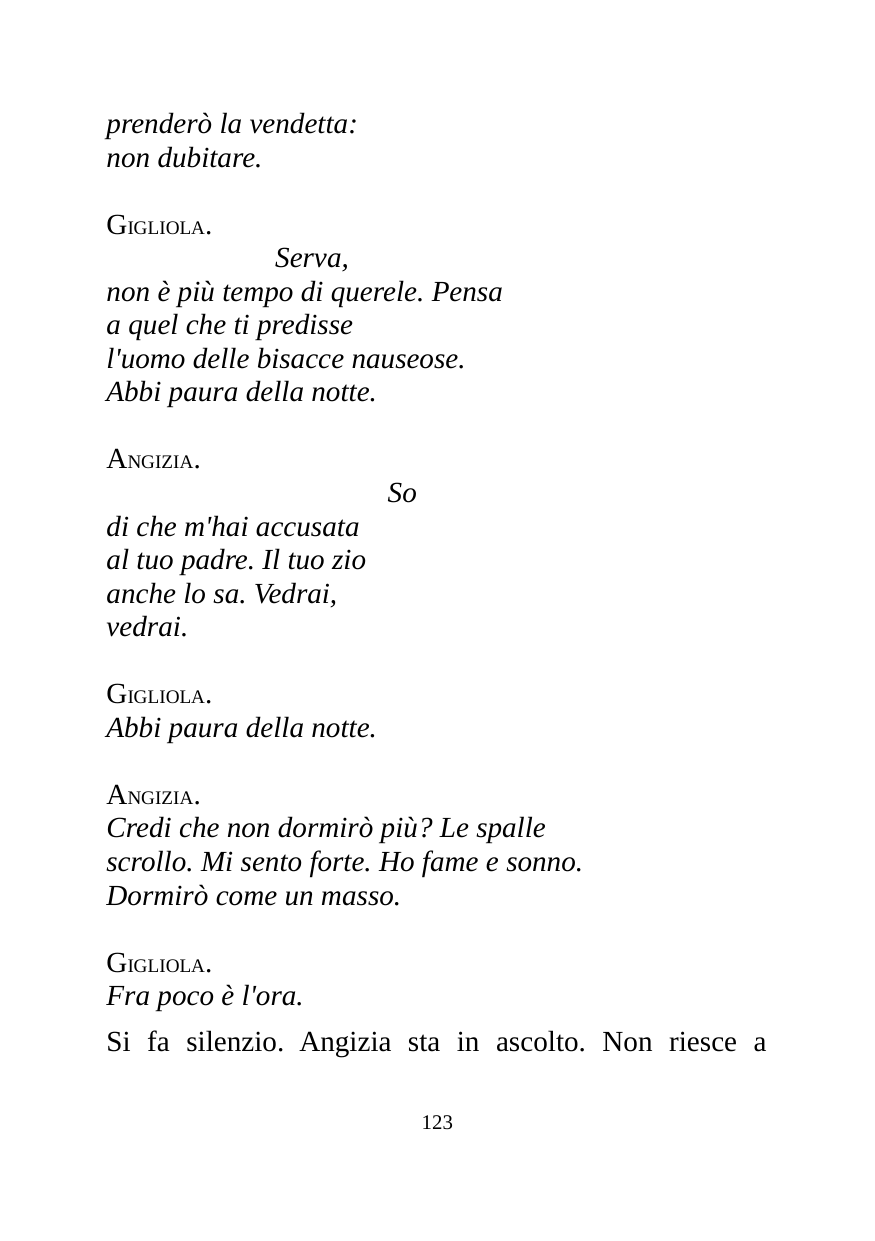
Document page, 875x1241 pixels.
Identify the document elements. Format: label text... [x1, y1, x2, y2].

text a quel che ti predisse [106, 307, 768, 341]
text Serva, [275, 240, 768, 274]
text Dormirò come un masso. [106, 878, 768, 911]
text Angizia. [106, 777, 768, 811]
text anche lo sa. Vedrai, [106, 576, 768, 609]
text Gigliola. [106, 207, 768, 240]
text Gigliola. [106, 945, 768, 978]
text Credi che non dormirò più? Le spalle [106, 811, 768, 844]
text Gigliola. [106, 676, 768, 710]
text Abbi paura della notte. [106, 710, 768, 743]
text Angizia. [106, 442, 768, 475]
text di che m'hai accusata [106, 509, 768, 542]
text Fra poco è l'ora. [106, 978, 768, 1012]
text So [387, 475, 768, 509]
text Abbi paura della notte. [106, 374, 768, 408]
text l'uomo delle bisacce nauseose. [106, 341, 768, 374]
text scrollo. Mi sento forte. Ho fame e sonno. [106, 844, 768, 878]
text non è più tempo di querele. Pensa [106, 274, 768, 307]
text vedrai. [106, 609, 768, 643]
text prenderò la vendetta: [106, 106, 768, 140]
text al tuo padre. Il tuo zio [106, 542, 768, 576]
text Si fa silenzio. Angizia sta in ascolto. Non riesce a [106, 1024, 768, 1058]
text non dubitare. [106, 140, 768, 173]
